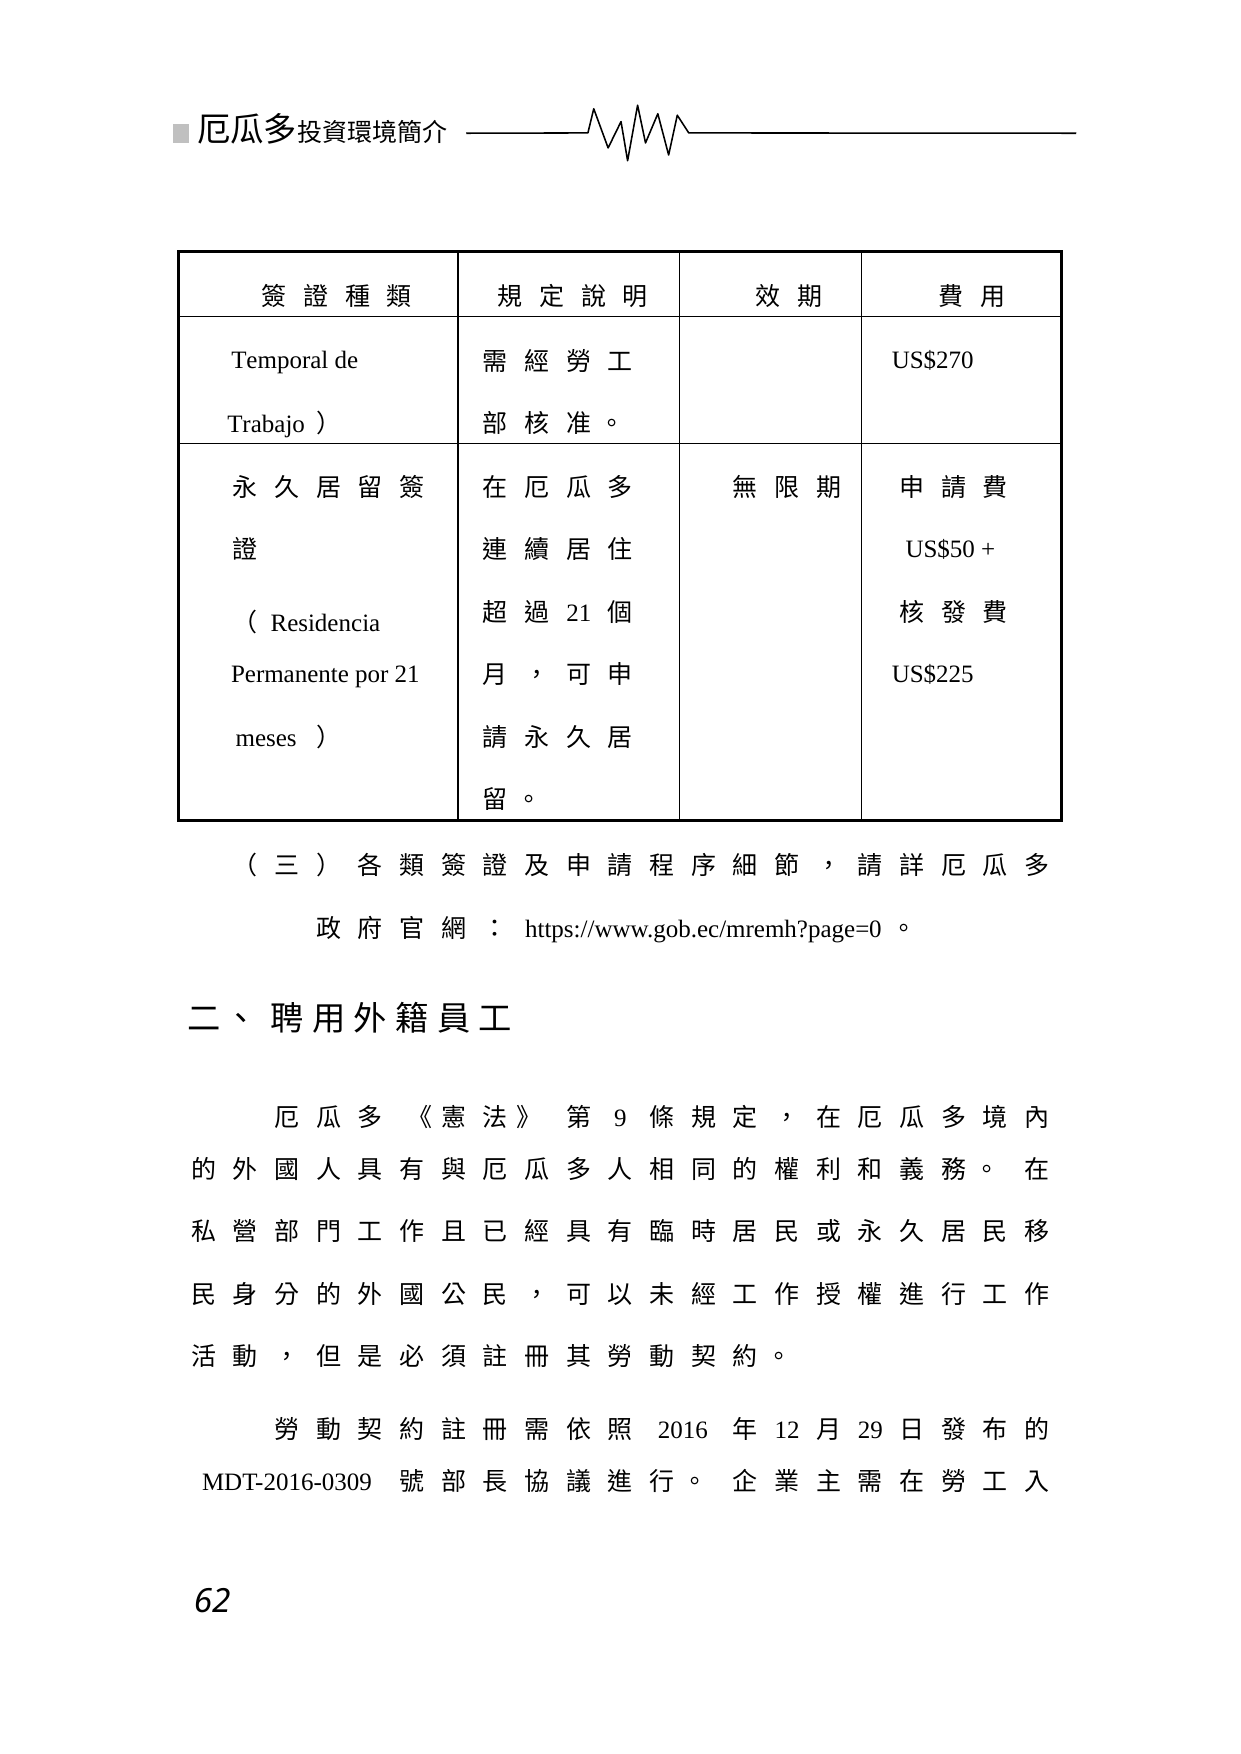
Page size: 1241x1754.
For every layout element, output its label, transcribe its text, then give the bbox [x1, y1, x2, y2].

table_header 簽證種類 [180, 253, 457, 316]
table_cell 無限期 [680, 444, 861, 819]
text 勞動契約註冊需依照2016年12月29日發布的MDT-2016-0309號部長協議進行。企業主需在勞工入 [183, 1376, 1058, 1501]
table_cell 申請費US$50 + 核發費US$225 [862, 444, 1060, 819]
table_cell 在厄瓜多連續居住超過21個月，可申請永久居留。 [459, 444, 679, 819]
text 二、聘用外籍員工 [183, 974, 1058, 1036]
table_cell Temporal de Trabajo） [180, 317, 457, 442]
table_header 效期 [680, 253, 861, 316]
table_cell 永久居留簽證 （Residencia Permanente por 21 meses） [180, 444, 457, 819]
table_cell US$270 [862, 317, 1060, 442]
table_cell [680, 317, 861, 442]
table_cell 需經勞工部核准。 [459, 317, 679, 442]
text 厄瓜多《憲法》第9條規定，在厄瓜多境內的外國人具有與厄瓜多人相同的權利和義務。在私營部門工作且已經具有臨時居民或永久居民移民身分的外國公民，可以未經工作授權進行工作活動，但是必須註冊其勞動契約。 [183, 1063, 1058, 1376]
text （三）各類簽證及申請程序細節，請詳厄瓜多政府官網：https://www.gob.ec/mremh?page=0。 [207, 822, 1058, 947]
table_header 費用 [862, 253, 1060, 316]
table_header 規定說明 [459, 253, 679, 316]
